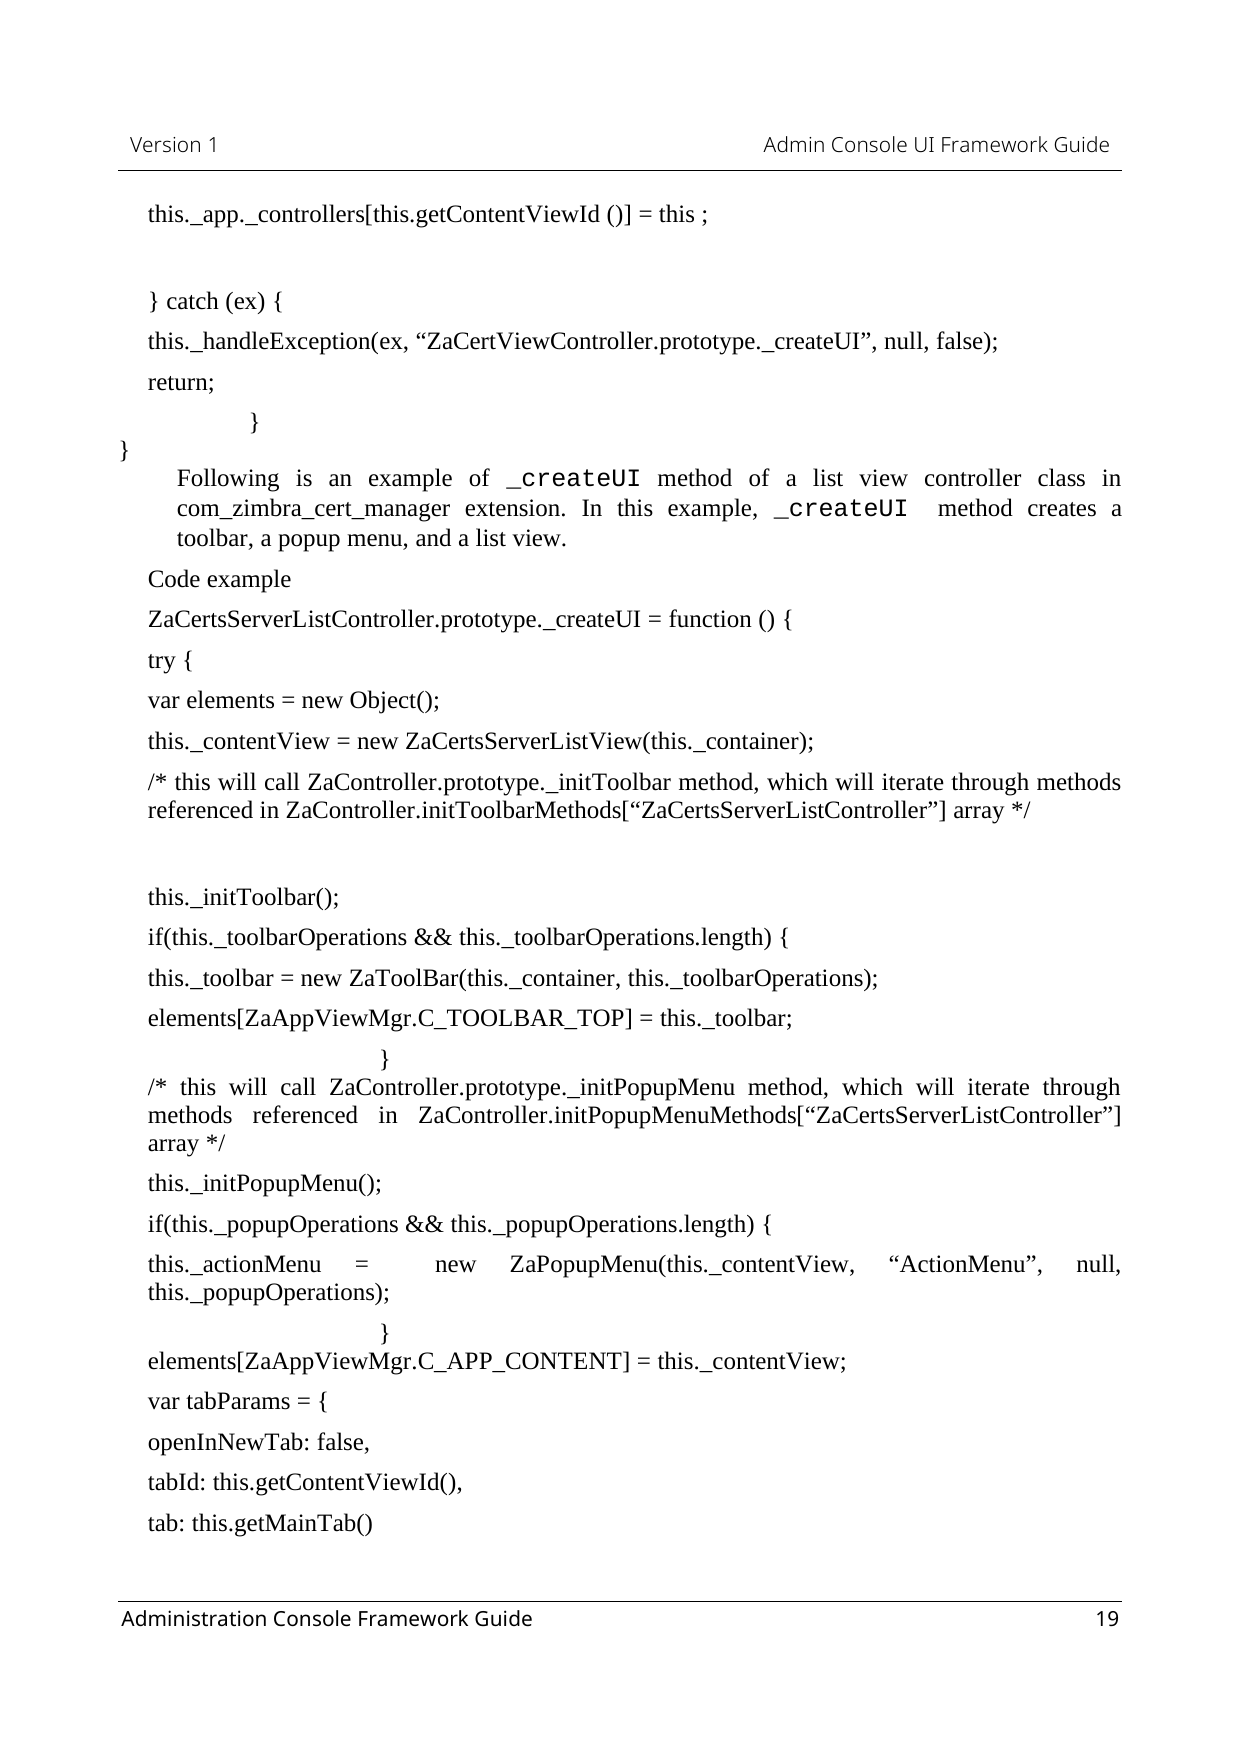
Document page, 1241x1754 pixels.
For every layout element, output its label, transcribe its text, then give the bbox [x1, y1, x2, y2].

text ZaCertsServerListController.prototype._createUI = function () { [148, 605, 1122, 633]
text } [118, 1044, 1122, 1073]
text this._initToolbar(); [148, 882, 1122, 911]
text this._toolbar = new ZaToolBar(this._container, this._toolbarOperations); [148, 963, 1122, 992]
text tabId: this.getContentViewId(), [148, 1468, 1122, 1496]
text openInNewTab: false, [148, 1428, 1122, 1456]
text /* this will call ZaController.prototype._initToolbar method, which will iterate through methods referenced in ZaController.initToolbarMethods[“ZaCertsServerListController”] array */ [148, 767, 1122, 823]
text if(this._popupOperations && this._popupOperations.length) { [148, 1210, 1122, 1238]
text this._contentView = new ZaCertsServerListView(this._container); [148, 727, 1122, 755]
text this._initPopupMenu(); [148, 1169, 1122, 1197]
text var elements = new Object(); [148, 686, 1122, 714]
text elements[ZaAppViewMgr.C_TOOLBAR_TOP] = this._toolbar; [148, 1004, 1122, 1032]
text } [118, 408, 1122, 436]
text var tabParams = { [148, 1387, 1122, 1415]
text if(this._toolbarOperations && this._toolbarOperations.length) { [148, 923, 1122, 951]
text } [118, 436, 1122, 464]
text elements[ZaAppViewMgr.C_APP_CONTENT] = this._contentView; [148, 1347, 1122, 1375]
text try { [148, 646, 1122, 674]
text } [118, 1319, 1122, 1347]
text Following is an example of _createUI method of a list view controller class in com_zimbra_cert_manager extension. In this example, _createUI method creates a toolbar, a popup menu, and a list view. [177, 464, 1122, 552]
text Code example [148, 565, 1122, 593]
text this._app._controllers[this.getContentViewId ()] = this ; [148, 200, 1122, 228]
text this._actionMenu = new ZaPopupMenu(this._contentView, “ActionMenu”, null, this._popupOperations); [148, 1250, 1122, 1306]
text } catch (ex) { [148, 287, 1122, 315]
text tab: this.getMainTab() [148, 1509, 1122, 1537]
text /* this will call ZaController.prototype._initPopupMenu method, which will iterate through methods referenced in ZaController.initPopupMenuMethods[“ZaCertsServerListController”] array */ [148, 1073, 1122, 1157]
text return; [148, 368, 1122, 396]
text this._handleException(ex, “ZaCertViewController.prototype._createUI”, null, false); [148, 327, 1122, 355]
